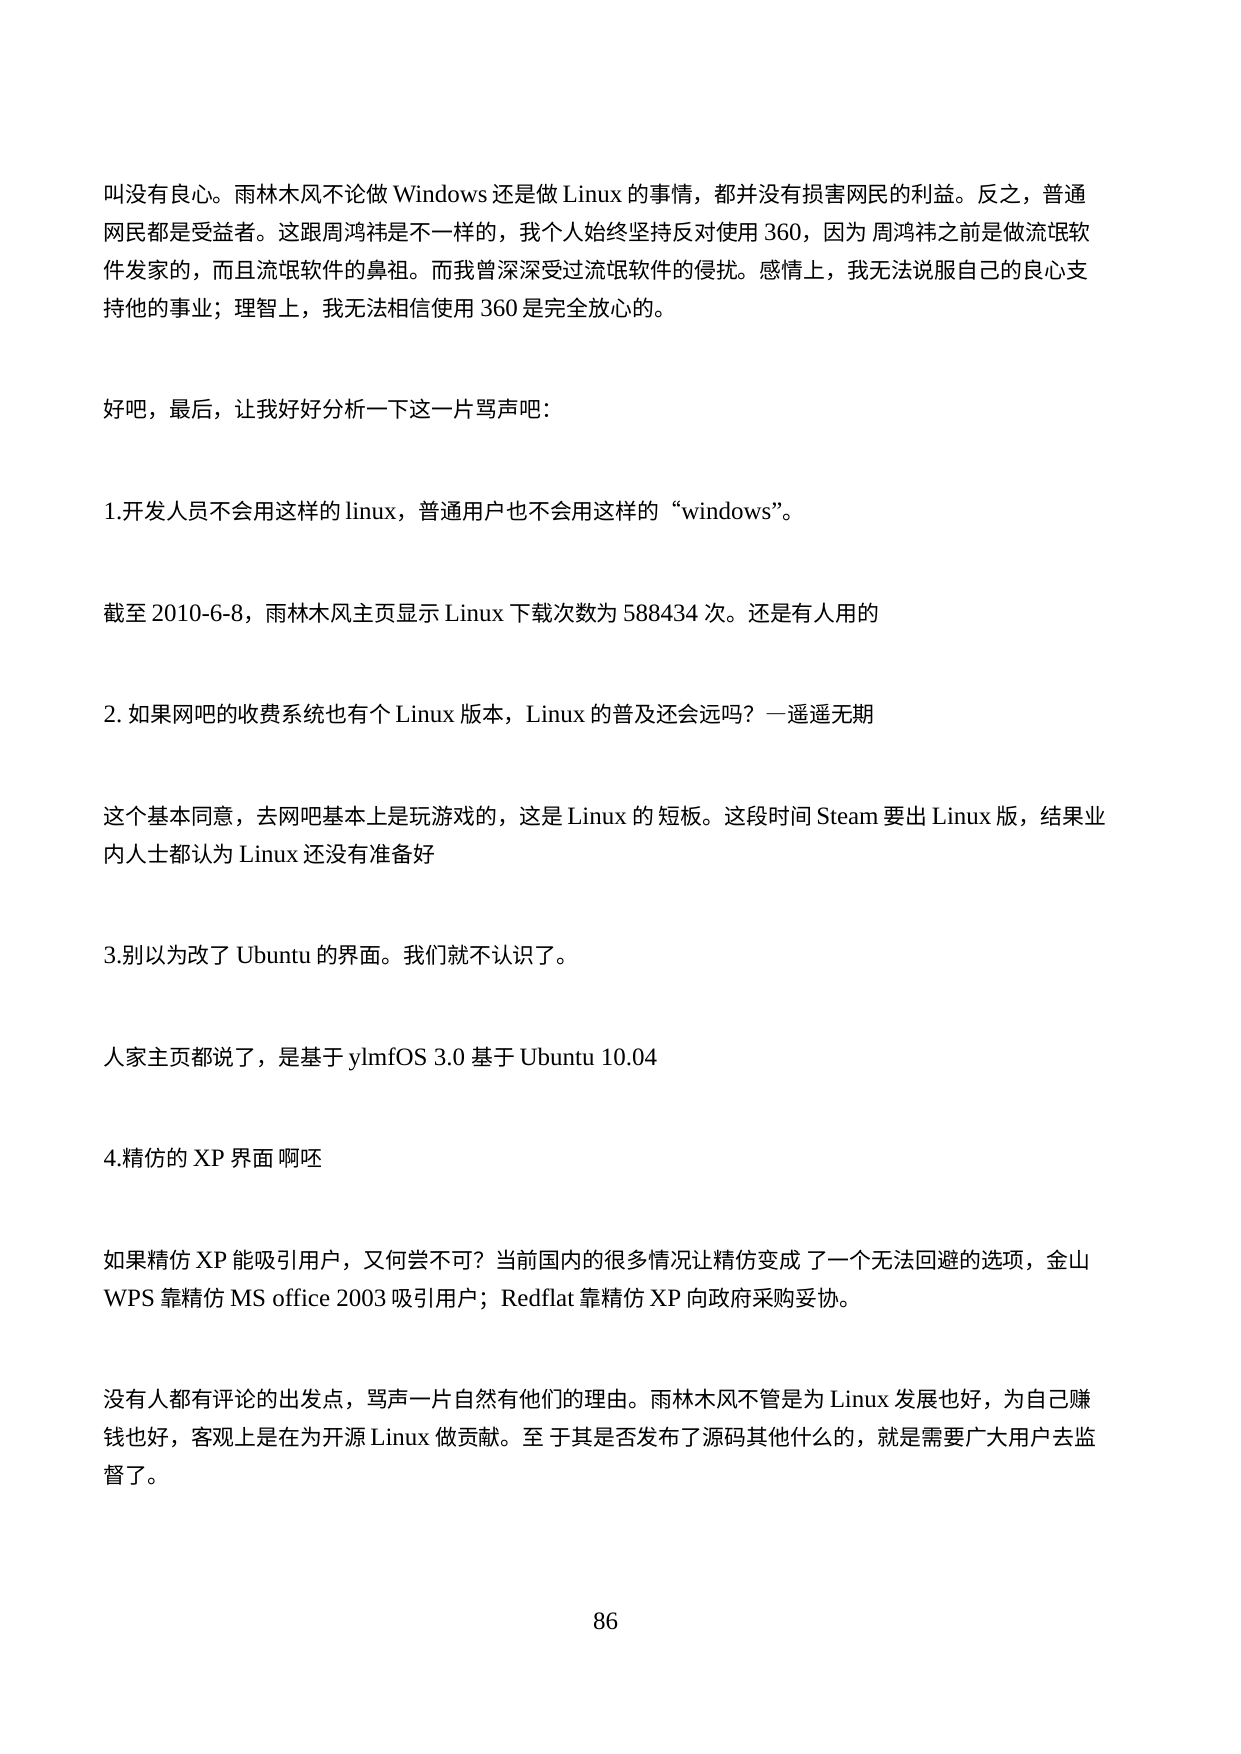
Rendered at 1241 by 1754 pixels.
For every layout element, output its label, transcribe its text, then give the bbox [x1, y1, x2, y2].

text 叫没有良心。雨林木风不论做 Windows还是做Linux的事情，都并没有损害网民的利益。反之，普通网民都是受益者。这跟周鸿祎是不一样的，我个人始终坚持反对使用360，因为 周鸿祎之前是做流氓软件发家的，而且流氓软件的鼻祖。而我曾深深受过流氓软件的侵扰。感情上，我无法说服自己的良心支持他的事业；理智上，我无法相信使用 360是完全放心的。 [103, 177, 1107, 322]
text 2. 如果网吧的收费系统也有个Linux版本，Linux的普及还会远吗？—遥遥无期 [103, 697, 1107, 729]
text 没有人都有评论的出发点，骂声一片自然有他们的理由。雨林木风不管是为Linux发展也好，为自己赚钱也好，客观上是在为开源Linux做贡献。至 于其是否发布了源码其他什么的，就是需要广大用户去监督了。 [103, 1382, 1107, 1490]
text 人家主页都说了，是基于ylmfOS 3.0 基于Ubuntu 10.04 [103, 1040, 1107, 1071]
text 这个基本同意，去网吧基本上是玩游戏的，这是Linux的 短板。这段时间Steam要出Linux版，结果业内人士都认为Linux还没有准备好 [103, 799, 1107, 868]
text 截至2010-6-8，雨林木风主页显示Linux下载次数为588434 次。还是有人用的 [103, 596, 1107, 627]
text 如果精仿XP能吸引用户，又何尝不可？当前国内的很多情况让精仿变成 了一个无法回避的选项，金山WPS靠精仿MS office 2003吸引用户；Redflat靠精仿XP向政府采购妥协。 [103, 1243, 1107, 1312]
text 3.别以为改了Ubuntu的界面。我们就不认识了。 [103, 938, 1107, 970]
text 4.精仿的 XP 界面 啊呸 [103, 1141, 1107, 1173]
text 好吧，最后，让我好好分析一下这一片骂声吧： [103, 392, 1107, 424]
text 1.开发人员不会用这样的linux，普通用户也不会用这样的“windows”。 [103, 494, 1107, 526]
